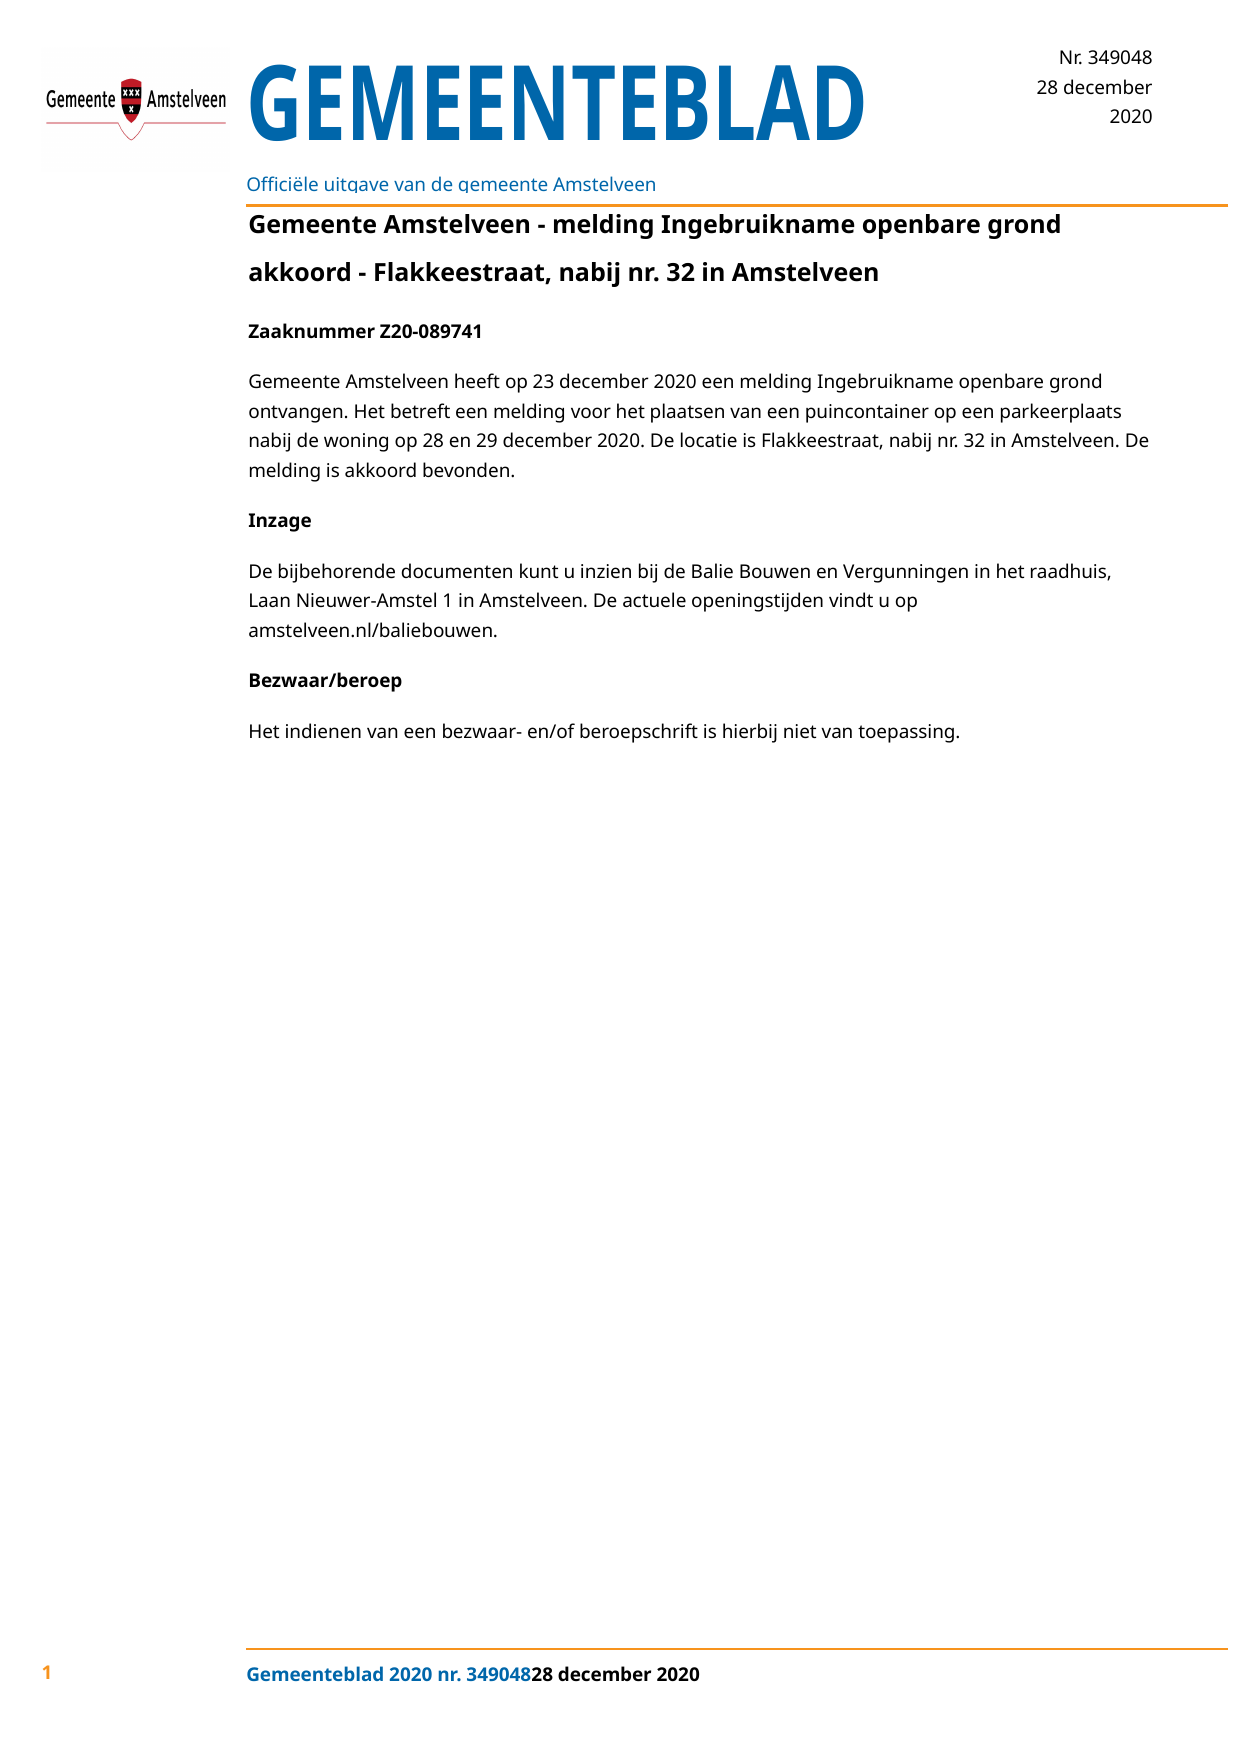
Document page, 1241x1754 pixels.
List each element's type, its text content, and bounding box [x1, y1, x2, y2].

text De bijbehorende documenten kunt u inzien bij de Balie Bouwen en Vergunningen in het raadhuis, Laan Nieuwer-Amstel 1 in Amstelveen. De actuele openingstijden vindt u op amstelveen.nl/baliebouwen. [248, 558, 1152, 643]
text Bezwaar/beroep [248, 667, 1152, 693]
text Zaaknummer Z20-089741 [248, 318, 1152, 344]
text Gemeente Amstelveen - melding Ingebruikname openbare grond akkoord - Flakkeestraat, nabij nr. 32 in Amstelveen [248, 207, 1152, 288]
text Inzage [248, 507, 1152, 533]
text Gemeente Amstelveen heeft op 23 december 2020 een melding Ingebruikname openbare grond ontvangen. Het betreft een melding voor het plaatsen van een puincontainer op een parkeerplaats nabij de woning op 28 en 29 december 2020. De locatie is Flakkeestraat, nabij nr. 32 in Amstelveen. De melding is akkoord bevonden. [248, 368, 1152, 483]
picture [41, 47, 231, 172]
text Het indienen van een bezwaar- en/of beroepschrift is hierbij niet van toepassing. [248, 718, 1152, 744]
